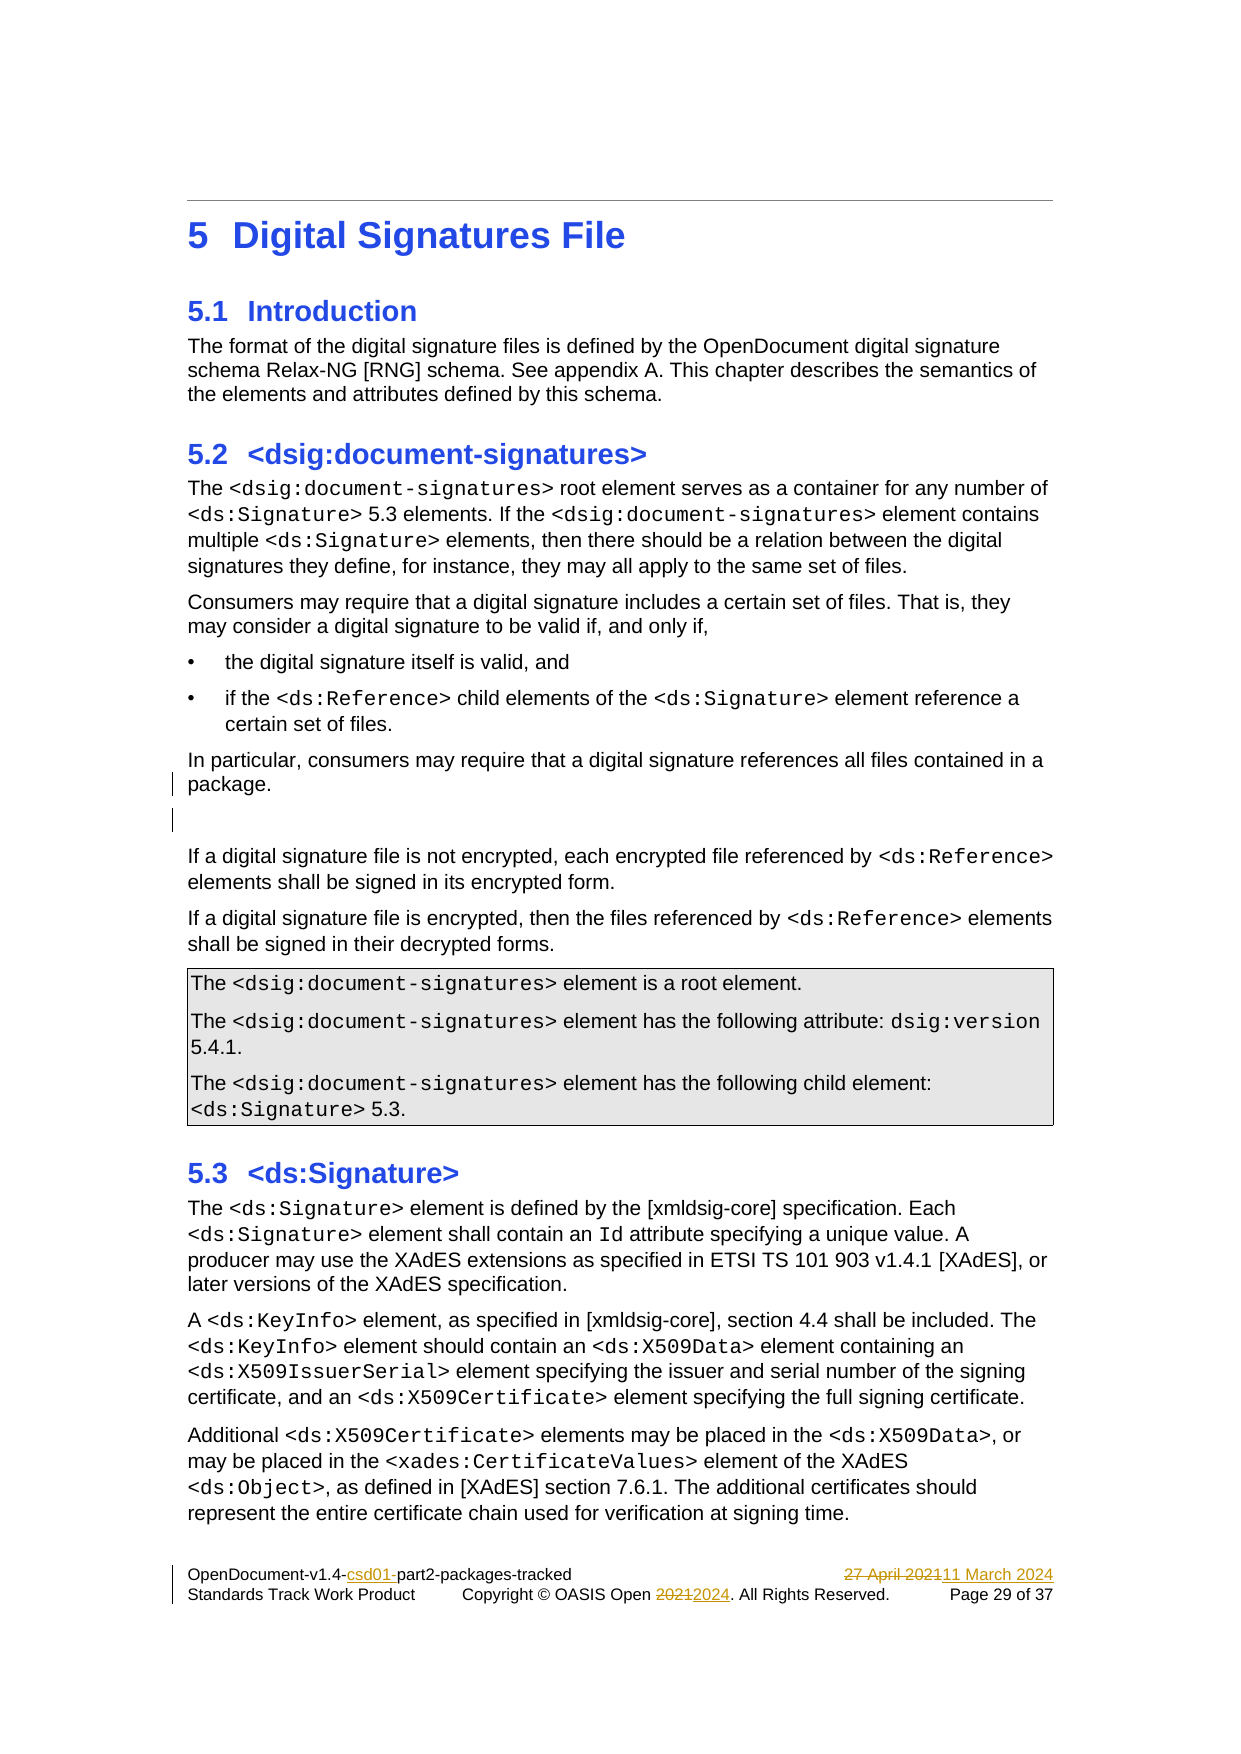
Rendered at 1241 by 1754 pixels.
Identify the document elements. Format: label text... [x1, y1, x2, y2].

text If a digital signature file is encrypted, then the files referenced by <ds:Reference> elements shall be signed in their decrypted forms. [187, 906, 1053, 956]
text The <dsig:document-signatures> root element serves as a container for any number of <ds:Signature> 5.3 elements. If the <dsig:document-signatures> element contains multiple <ds:Signature> elements, then there should be a relation between the digital signatures they define, for instance, they may all apply to the same set of files. [187, 476, 1053, 578]
subtitle Digital Signatures File [187, 201, 1053, 257]
list The <dsig:document-signatures> element has the following child element: <ds:Signature> 5.3. [188, 1067, 1053, 1125]
subtitle <ds:Signature> [187, 1156, 1053, 1190]
list if the <ds:Reference> child elements of the <ds:Signature> element reference a certain set of files. [187, 686, 1053, 736]
text The format of the digital signature files is defined by the OpenDocument digital signature schema Relax-NG [RNG] schema. See appendix A. This chapter describes the semantics of the elements and attributes defined by this schema. [187, 334, 1053, 406]
list the digital signature itself is valid, and [187, 650, 1053, 674]
list The <dsig:document-signatures> element has the following attribute: dsig:version 5.4.1. [188, 1006, 1053, 1058]
subtitle <dsig:document-signatures> [187, 437, 1053, 470]
text A <ds:KeyInfo> element, as specified in [xmldsig-core], section 4.4 shall be included. The <ds:KeyInfo> element should contain an <ds:X509Data> element containing an <ds:X509IssuerSerial> element specifying the issuer and serial number of the signing certificate, and an <ds:X509Certificate> element specifying the full signing certificate. [187, 1308, 1053, 1411]
list The <dsig:document-signatures> element is a root element. [188, 969, 1053, 997]
subtitle Introduction [187, 294, 1053, 328]
text The <ds:Signature> element is defined by the [xmldsig-core] specification. Each <ds:Signature> element shall contain an Id attribute specifying a unique value. A producer may use the XAdES extensions as specified in ETSI TS 101 903 v1.4.1 [XAdES], or later versions of the XAdES specification. [187, 1196, 1053, 1296]
text If a digital signature file is not encrypted, each encrypted file referenced by <ds:Reference> elements shall be signed in its encrypted form. [187, 844, 1053, 894]
text Consumers may require that a digital signature includes a certain set of files. That is, they may consider a digital signature to be valid if, and only if, [187, 590, 1053, 638]
text Additional <ds:X509Certificate> elements may be placed in the <ds:X509Data>, or may be placed in the <xades:CertificateValues> element of the XAdES <ds:Object>, as defined in [XAdES] section 7.6.1. The additional certificates should represent the entire certificate chain used for verification at signing time. [187, 1423, 1053, 1524]
text In particular, consumers may require that a digital signature references all files contained in a package. [187, 748, 1053, 832]
